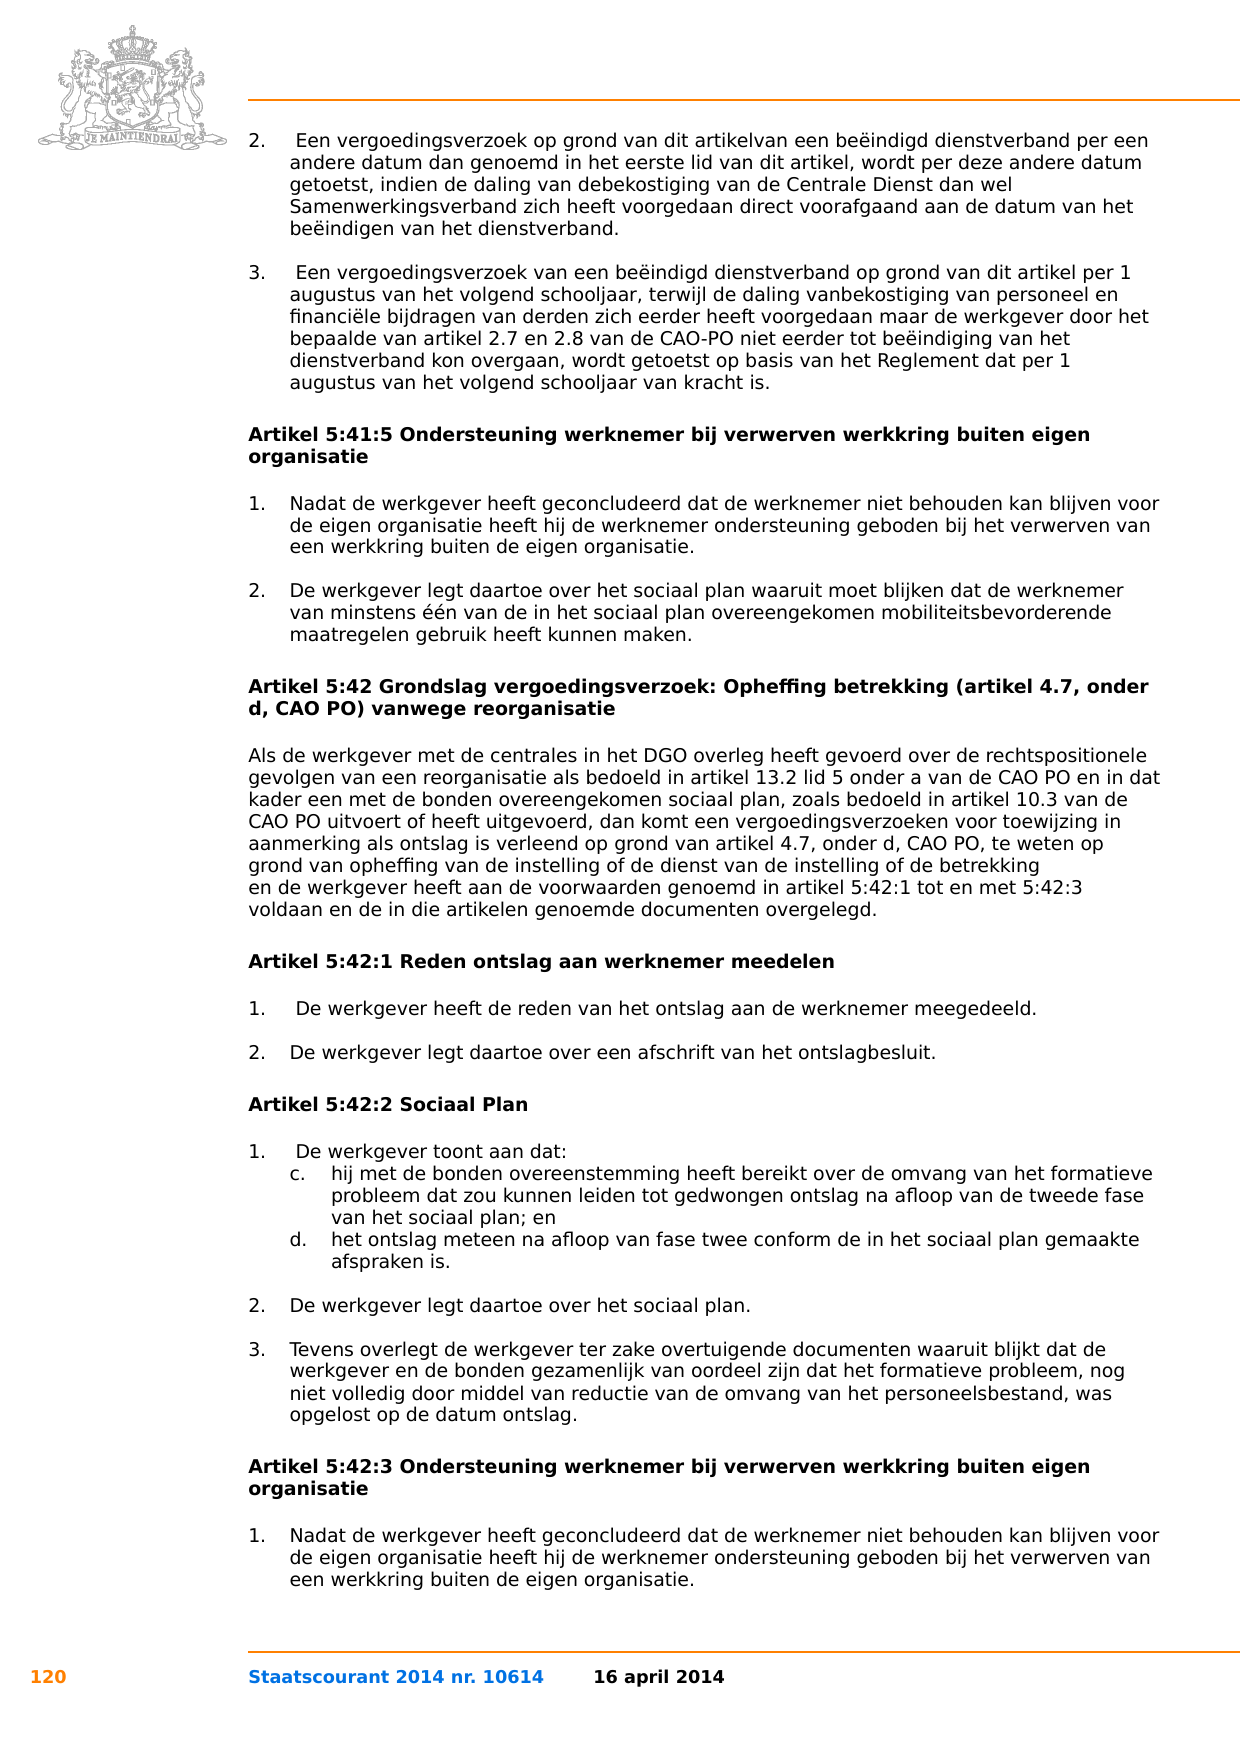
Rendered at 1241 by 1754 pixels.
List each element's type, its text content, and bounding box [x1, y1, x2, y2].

text en de werkgever heeft aan de voorwaarden genoemd in artikel 5:42:1 tot en met 5:42:3 voldaan en de in die artikelen genoemde documenten overgelegd. [248, 877, 1163, 921]
text 1. De werkgever toont aan dat: [248, 1141, 1163, 1163]
subtitle Artikel 5:42:3 Ondersteuning werknemer bij verwerven werkkring buiten eigen organisatie [248, 1456, 1163, 1500]
text 1. De werkgever heeft de reden van het ontslag aan de werknemer meegedeeld. [248, 998, 1163, 1020]
text 2. Een vergoedingsverzoek op grond van dit artikelvan een beëindigd dienstverband per een andere datum dan genoemd in het eerste lid van dit artikel, wordt per deze andere datum getoetst, indien de daling van debekostiging van de Centrale Dienst dan wel Samenwerkingsverband zich heeft voorgedaan direct voorafgaand aan de datum van het beëindigen van het dienstverband. [248, 130, 1163, 240]
picture [38, 25, 227, 150]
text 2. De werkgever legt daartoe over het sociaal plan. [248, 1294, 1163, 1317]
text d. het ontslag meteen na afloop van fase twee conform de in het sociaal plan gemaakte afspraken is. [289, 1229, 1163, 1273]
text c. hij met de bonden overeenstemming heeft bereikt over de omvang van het formatieve probleem dat zou kunnen leiden tot gedwongen ontslag na afloop van de tweede fase van het sociaal plan; en [289, 1163, 1163, 1229]
text Als de werkgever met de centrales in het DGO overleg heeft gevoerd over de rechtspositionele gevolgen van een reorganisatie als bedoeld in artikel 13.2 lid 5 onder a van de CAO PO en in dat kader een met de bonden overeengekomen sociaal plan, zoals bedoeld in artikel 10.3 van de CAO PO uitvoert of heeft uitgevoerd, dan komt een vergoedingsverzoeken voor toewijzing in aanmerking als ontslag is verleend op grond van artikel 4.7, onder d, CAO PO, te weten op grond van opheffing van de instelling of de dienst van de instelling of de betrekking [248, 745, 1163, 877]
subtitle Artikel 5:42 Grondslag vergoedingsverzoek: Opheffing betrekking (artikel 4.7, onder d, CAO PO) vanwege reorganisatie [248, 676, 1163, 720]
text 2. De werkgever legt daartoe over het sociaal plan waaruit moet blijken dat de werknemer van minstens één van de in het sociaal plan overeengekomen mobiliteitsbevorderende maatregelen gebruik heeft kunnen maken. [248, 580, 1163, 646]
text 1. Nadat de werkgever heeft geconcludeerd dat de werknemer niet behouden kan blijven voor de eigen organisatie heeft hij de werknemer ondersteuning geboden bij het verwerven van een werkkring buiten de eigen organisatie. [248, 1525, 1163, 1591]
text 3. Een vergoedingsverzoek van een beëindigd dienstverband op grond van dit artikel per 1 augustus van het volgend schooljaar, terwijl de daling vanbekostiging van personeel en financiële bijdragen van derden zich eerder heeft voorgedaan maar de werkgever door het bepaalde van artikel 2.7 en 2.8 van de CAO-PO niet eerder tot beëindiging van het dienstverband kon overgaan, wordt getoetst op basis van het Reglement dat per 1 augustus van het volgend schooljaar van kracht is. [248, 262, 1163, 393]
subtitle Artikel 5:42:1 Reden ontslag aan werknemer meedelen [248, 951, 1163, 973]
subtitle Artikel 5:41:5 Ondersteuning werknemer bij verwerven werkkring buiten eigen organisatie [248, 423, 1163, 467]
text 2. De werkgever legt daartoe over een afschrift van het ontslagbesluit. [248, 1042, 1163, 1064]
subtitle Artikel 5:42:2 Sociaal Plan [248, 1094, 1163, 1116]
text 3. Tevens overlegt de werkgever ter zake overtuigende documenten waaruit blijkt dat de werkgever en de bonden gezamenlijk van oordeel zijn dat het formatieve probleem, nog niet volledig door middel van reductie van de omvang van het personeelsbestand, was opgelost op de datum ontslag. [248, 1338, 1163, 1426]
text 1. Nadat de werkgever heeft geconcludeerd dat de werknemer niet behouden kan blijven voor de eigen organisatie heeft hij de werknemer ondersteuning geboden bij het verwerven van een werkkring buiten de eigen organisatie. [248, 492, 1163, 558]
